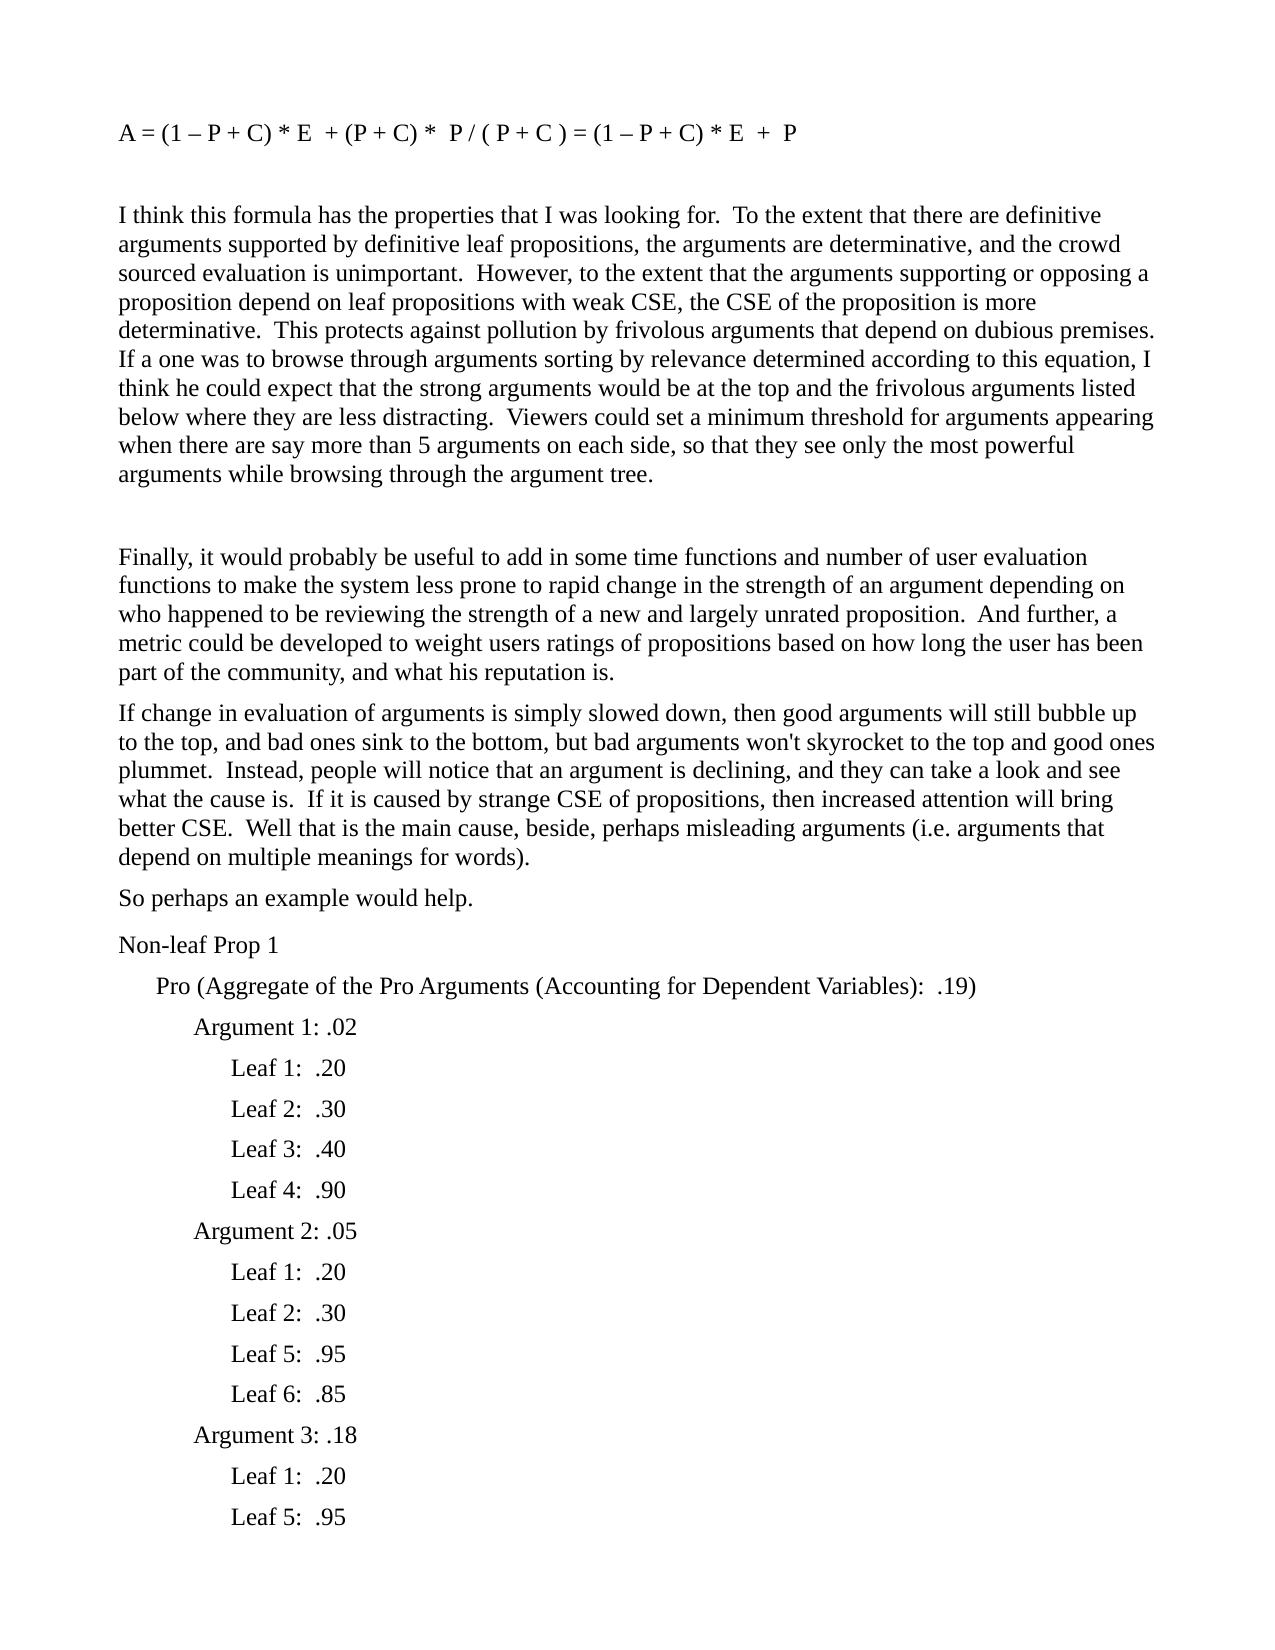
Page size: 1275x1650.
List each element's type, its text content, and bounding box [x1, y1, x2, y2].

text If change in evaluation of arguments is simply slowed down, then good arguments will still bubble up to the top, and bad ones sink to the bottom, but bad arguments won't skyrocket to the top and good ones plummet. Instead, people will notice that an argument is declining, and they can take a look and see what the cause is. If it is caused by strange CSE of propositions, then increased attention will bring better CSE. Well that is the main cause, beside, perhaps misleading arguments (i.e. arguments that depend on multiple meanings for words). [118, 698, 1157, 871]
text Finally, it would probably be useful to add in some time functions and number of user evaluation functions to make the system less prone to rapid change in the strength of an argument depending on who happened to be reviewing the strength of a new and largely unrated proposition. And further, a metric could be developed to weight users ratings of propositions based on how long the user has been part of the community, and what his reputation is. [118, 542, 1157, 686]
list Leaf 4: .90 [231, 1175, 1157, 1204]
list Argument 1: .02 [193, 1012, 1157, 1041]
list Leaf 2: .30 [231, 1298, 1157, 1327]
list Non-leaf Prop 1 [118, 930, 1157, 959]
list Leaf 6: .85 [231, 1379, 1157, 1408]
text A = (1 – P + C) * E + (P + C) * P / ( P + C ) = (1 – P + C) * E + P [118, 118, 1157, 147]
text I think this formula has the properties that I was looking for. To the extent that there are definitive arguments supported by definitive leaf propositions, the arguments are determinative, and the crowd sourced evaluation is unimportant. However, to the extent that the arguments supporting or opposing a proposition depend on leaf propositions with weak CSE, the CSE of the proposition is more determinative. This protects against pollution by frivolous arguments that depend on dubious premises. If a one was to browse through arguments sorting by relevance determined according to this equation, I think he could expect that the strong arguments would be at the top and the frivolous arguments listed below where they are less distracting. Viewers could set a minimum threshold for arguments appearing when there are say more than 5 arguments on each side, so that they see only the most powerful arguments while browsing through the argument tree. [118, 201, 1157, 488]
list Leaf 5: .95 [231, 1502, 1157, 1531]
list Leaf 1: .20 [231, 1461, 1157, 1490]
list Pro (Aggregate of the Pro Arguments (Accounting for Dependent Variables): .19) [156, 971, 1157, 1000]
list Argument 2: .05 [193, 1216, 1157, 1245]
list Leaf 3: .40 [231, 1134, 1157, 1163]
list Leaf 1: .20 [231, 1257, 1157, 1286]
list Leaf 2: .30 [231, 1094, 1157, 1122]
text So perhaps an example would help. [118, 883, 1157, 912]
list Leaf 1: .20 [231, 1053, 1157, 1082]
list Argument 3: .18 [193, 1420, 1157, 1449]
list Leaf 5: .95 [231, 1339, 1157, 1367]
